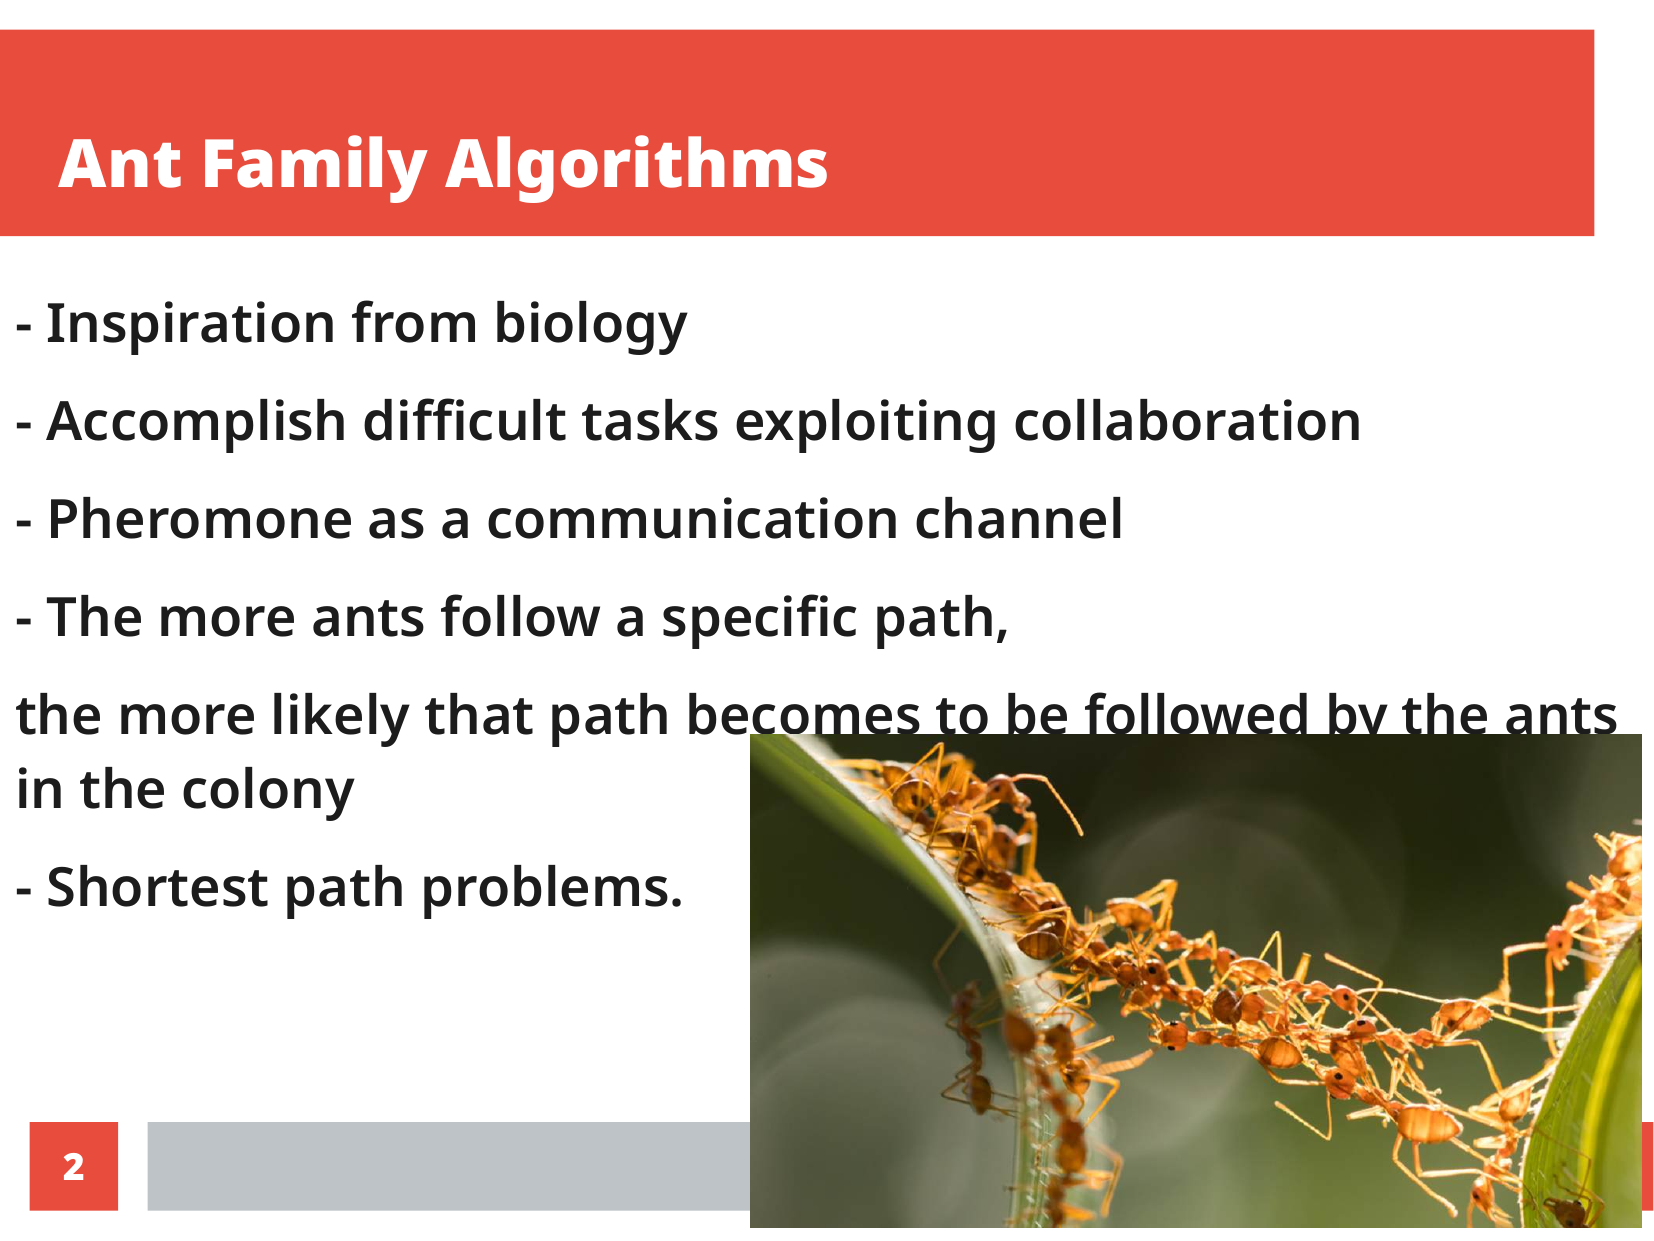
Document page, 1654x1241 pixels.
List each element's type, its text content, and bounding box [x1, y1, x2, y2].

list - Inspiration from biology - Accomplish difficult tasks exploiting collaboration - Pheromone as a communication channel - The more ants follow a specific path, the more likely that path becomes to be followed by the ants in the colony - Shortest path problems. [15, 285, 1654, 1093]
picture [750, 734, 1642, 1228]
title Ant Family Algorithms [59, 59, 1595, 207]
